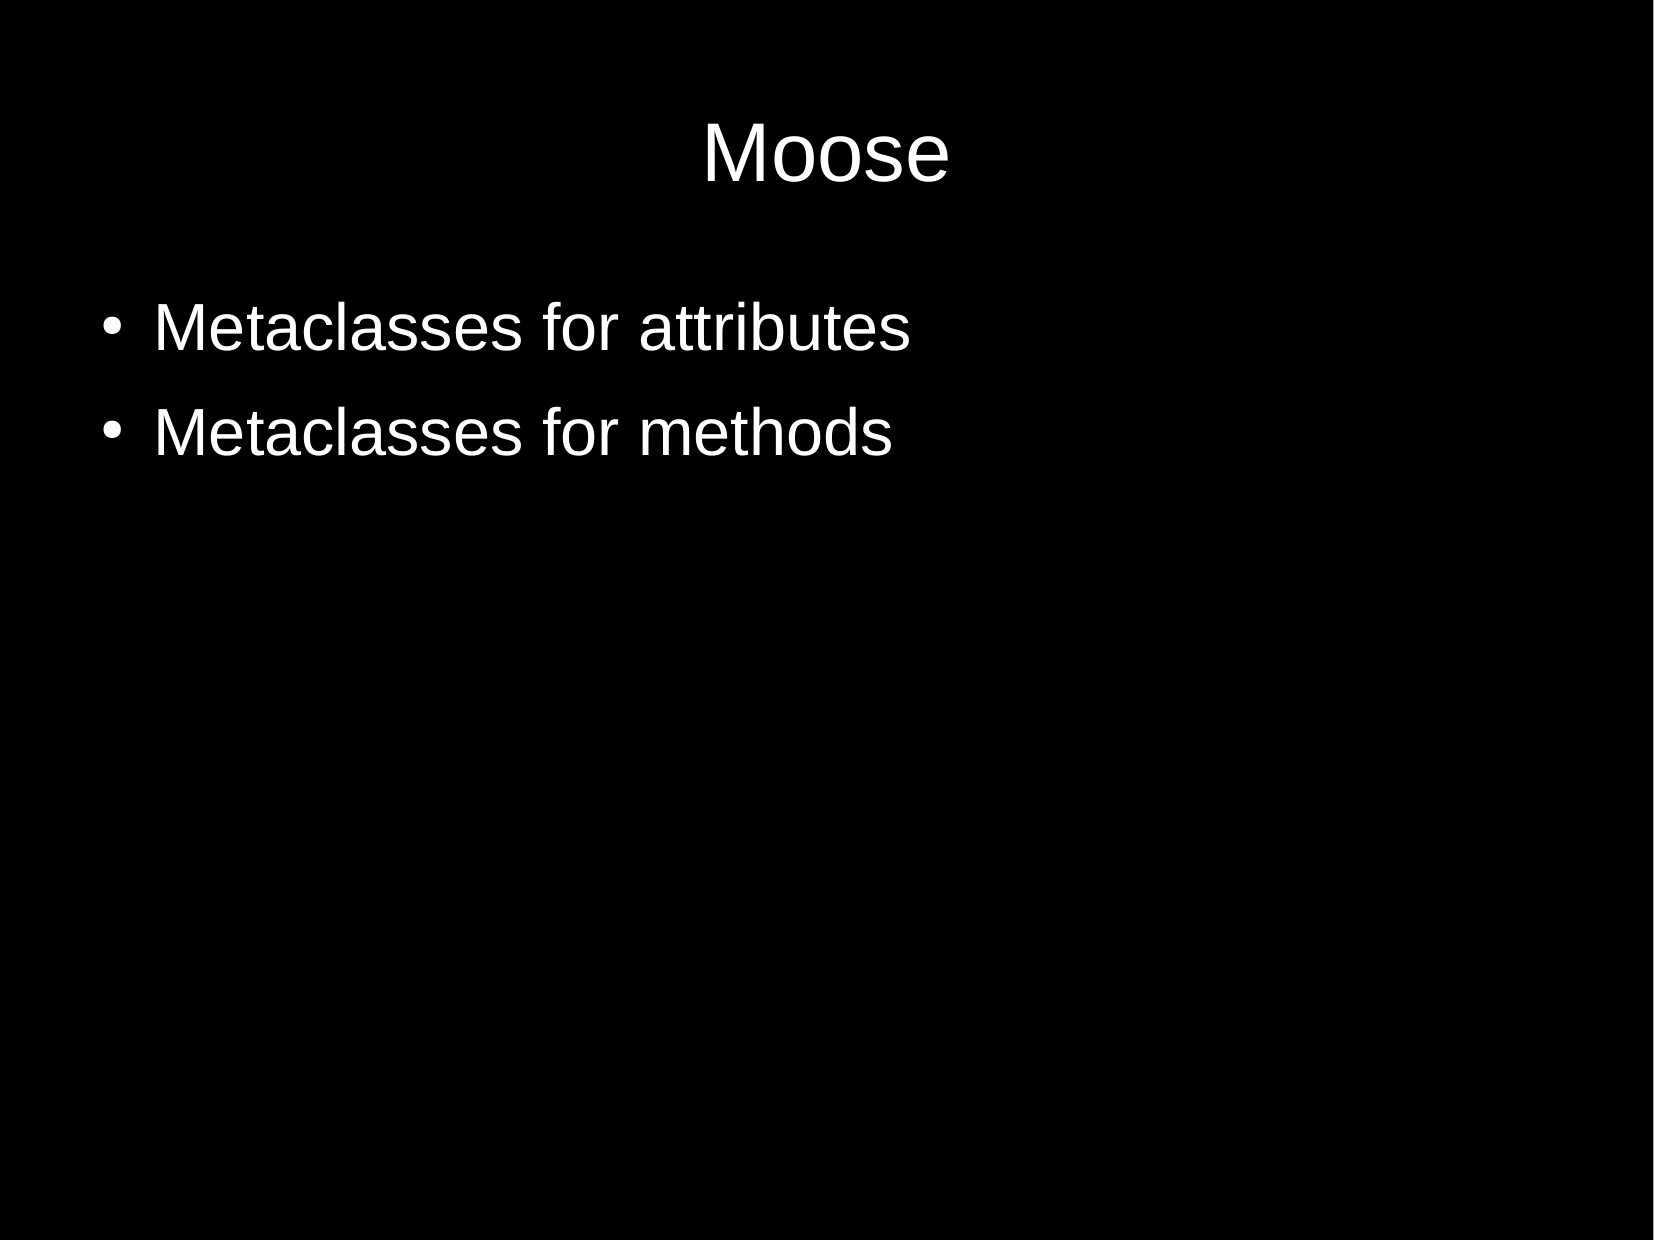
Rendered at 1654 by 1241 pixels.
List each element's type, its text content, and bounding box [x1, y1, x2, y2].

title Moose [82, 49, 1571, 257]
list Metaclasses for attributes Metaclasses for methods [82, 290, 1538, 1010]
